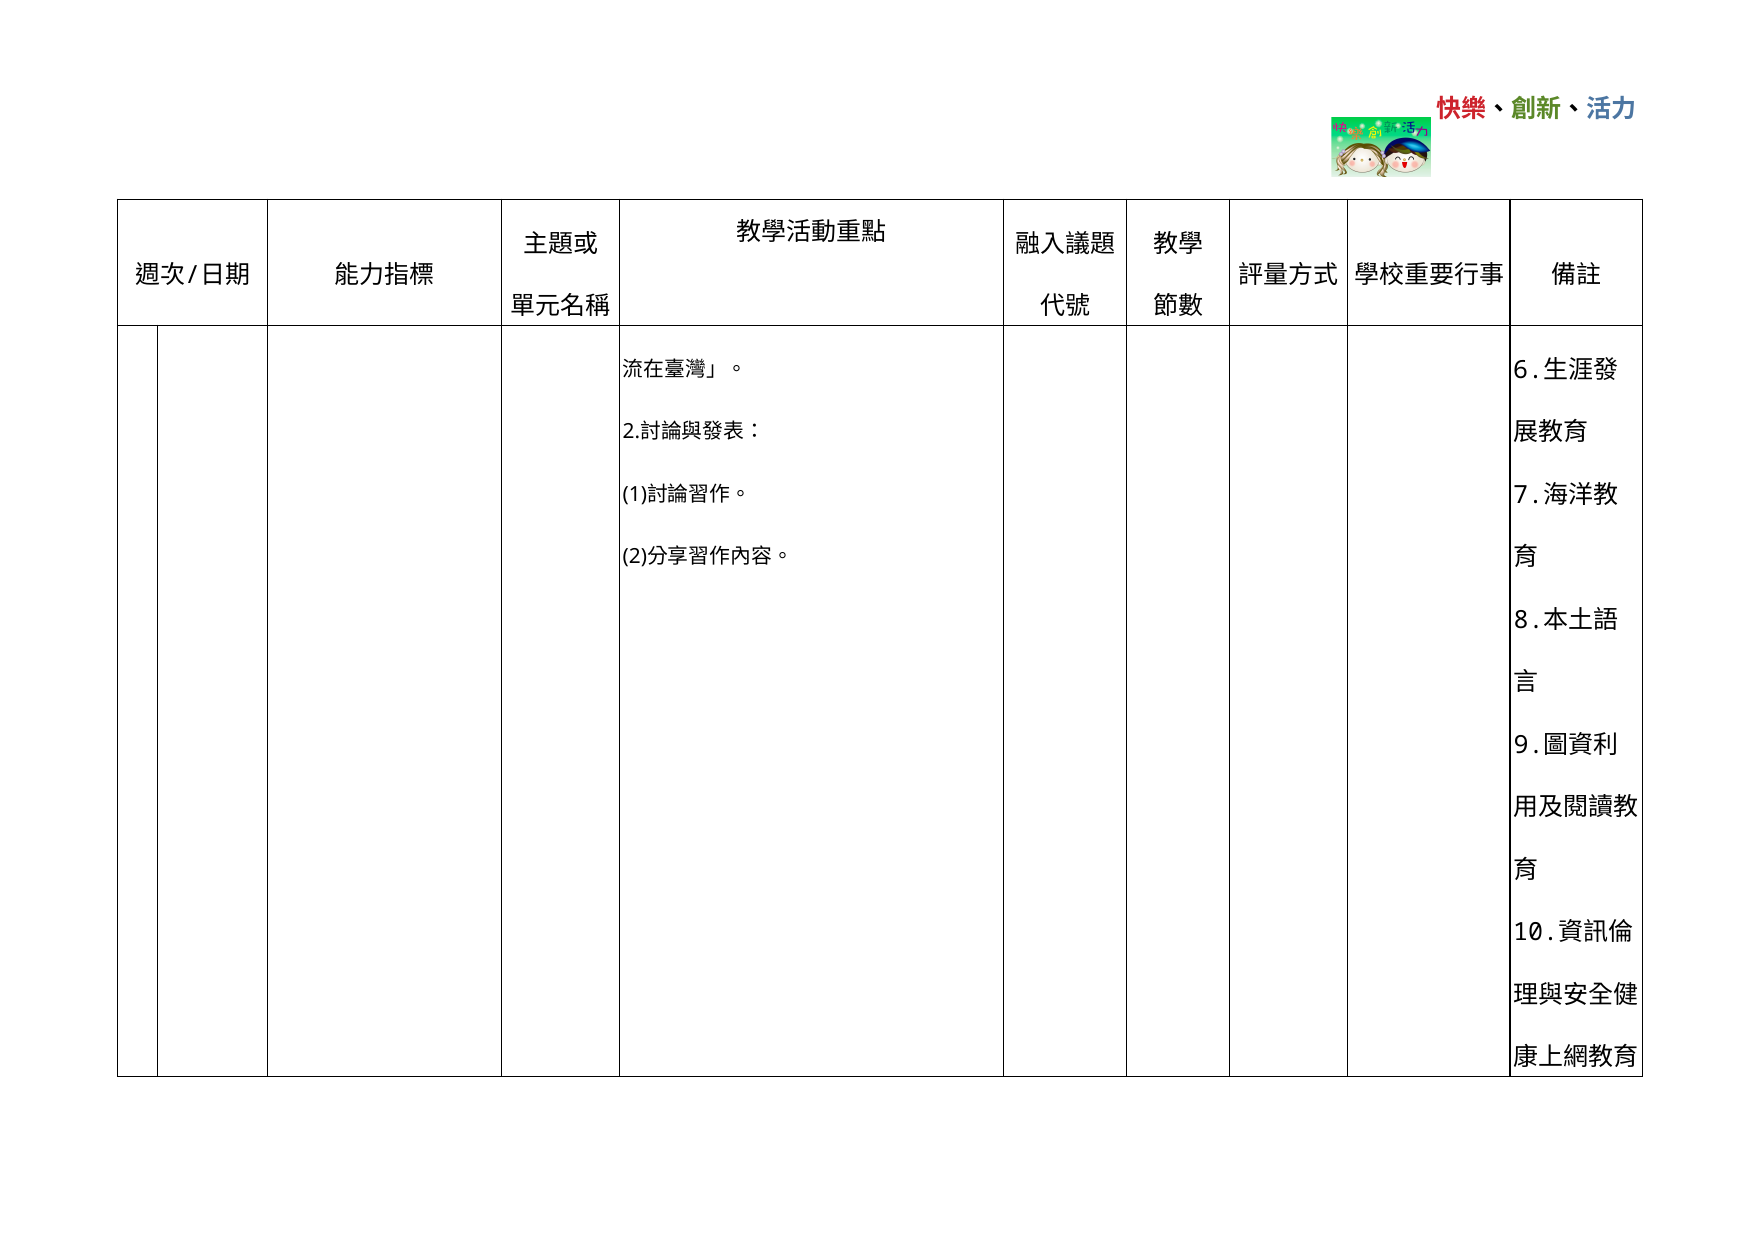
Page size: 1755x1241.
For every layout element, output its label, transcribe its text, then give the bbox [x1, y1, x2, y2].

table_header 教學 節數 [1127, 200, 1229, 324]
table_cell [158, 326, 267, 1076]
table_header 學校重要行事 [1348, 200, 1509, 324]
table_header 評量方式 [1230, 200, 1347, 324]
table_cell [502, 326, 619, 1076]
table_cell [268, 326, 501, 1076]
table_header 主題或 單元名稱 [502, 200, 619, 324]
table_cell [1230, 326, 1347, 1076]
table_header 週次/日期 [118, 200, 267, 324]
table_cell [1348, 326, 1509, 1076]
table_cell [118, 326, 157, 1076]
table_header 教學活動重點 [620, 200, 1003, 324]
table_header 備註 [1511, 200, 1642, 324]
table_header 能力指標 [268, 200, 501, 324]
table_header 融入議題 代號 [1004, 200, 1126, 324]
table_cell 6.生涯發展教育 7.海洋教育 8.本土語言 9.圖資利用及閱讀教育 10.資訊倫理與安全健康上網教育 [1511, 326, 1642, 1076]
table_cell [1004, 326, 1126, 1076]
table_cell [1127, 326, 1229, 1076]
table_cell 流在臺灣」。 2.討論與發表： (1)討論習作。 (2)分享習作內容。 [620, 326, 1003, 1076]
